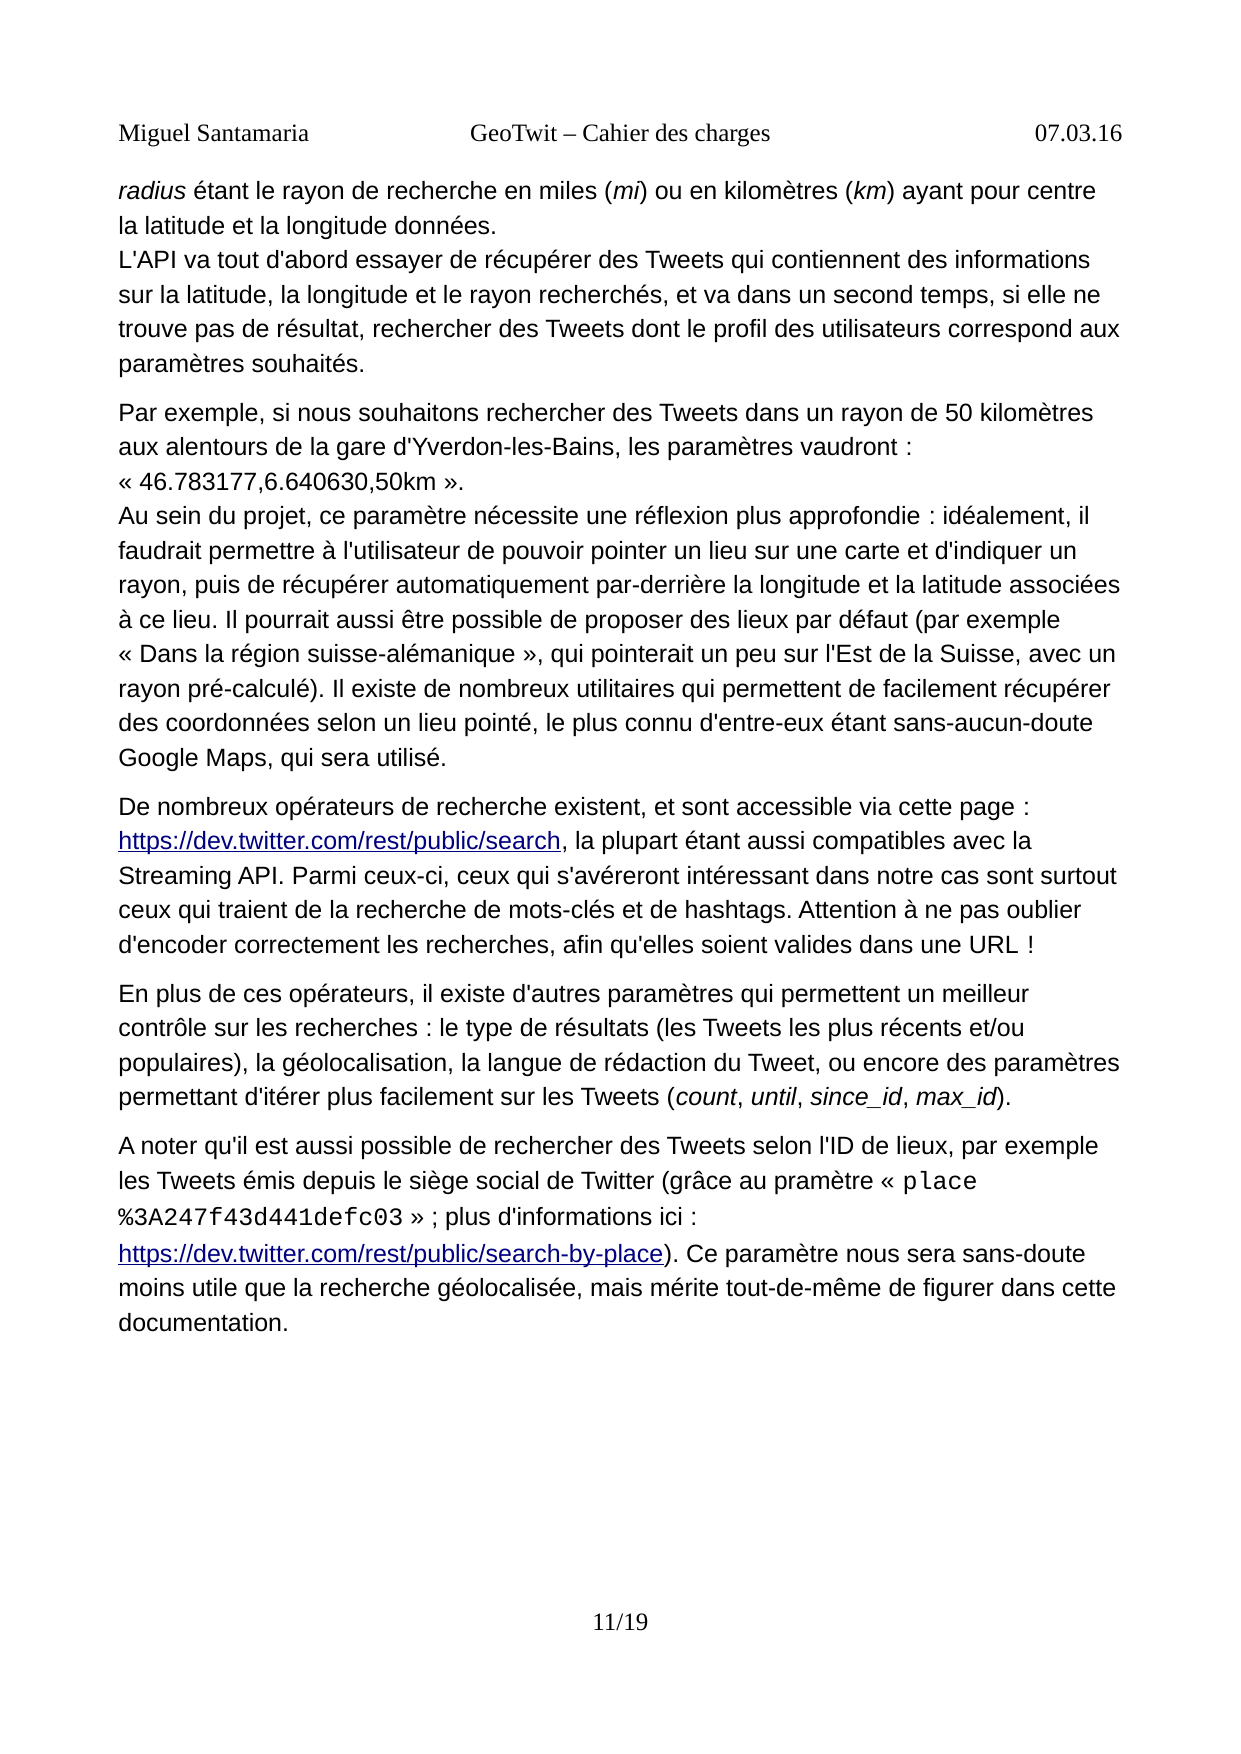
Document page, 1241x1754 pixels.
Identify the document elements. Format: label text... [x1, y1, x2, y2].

text Par exemple, si nous souhaitons rechercher des Tweets dans un rayon de 50 kilomètres aux alentours de la gare d'Yverdon-les-Bains, les paramètres vaudront : « 46.783177,6.640630,50km ». Au sein du projet, ce paramètre nécessite une réflexion plus approfondie : idéalement, il faudrait permettre à l'utilisateur de pouvoir pointer un lieu sur une carte et d'indiquer un rayon, puis de récupérer automatiquement par-derrière la longitude et la latitude associées à ce lieu. Il pourrait aussi être possible de proposer des lieux par défaut (par exemple « Dans la région suisse-alémanique », qui pointerait un peu sur l'Est de la Suisse, avec un rayon pré-calculé). Il existe de nombreux utilitaires qui permettent de facilement récupérer des coordonnées selon un lieu pointé, le plus connu d'entre-eux étant sans-aucun-doute Google Maps, qui sera utilisé. [118, 398, 1122, 771]
text De nombreux opérateurs de recherche existent, et sont accessible via cette page : https://dev.twitter.com/rest/public/search, la plupart étant aussi compatibles avec la Streaming API. Parmi ceux-ci, ceux qui s'avéreront intéressant dans notre cas sont surtout ceux qui traient de la recherche de mots-clés et de hashtags. Attention à ne pas oublier d'encoder correctement les recherches, afin qu'elles soient valides dans une URL ! [118, 792, 1122, 958]
text A noter qu'il est aussi possible de rechercher des Tweets selon l'ID de lieux, par exemple les Tweets émis depuis le siège social de Twitter (grâce au pramètre « place%3A247f43d441defc03 » ; plus d'informations ici : https://dev.twitter.com/rest/public/search-by-place). Ce paramètre nous sera sans-doute moins utile que la recherche géolocalisée, mais mérite tout-de-même de figurer dans cette documentation. [118, 1131, 1122, 1337]
text En plus de ces opérateurs, il existe d'autres paramètres qui permettent un meilleur contrôle sur les recherches : le type de résultats (les Tweets les plus récents et/ou populaires), la géolocalisation, la langue de rédaction du Tweet, ou encore des paramètres permettant d'itérer plus facilement sur les Tweets (count, until, since_id, max_id). [118, 979, 1122, 1111]
text radius étant le rayon de recherche en miles (mi) ou en kilomètres (km) ayant pour centre la latitude et la longitude données. L'API va tout d'abord essayer de récupérer des Tweets qui contiennent des informations sur la latitude, la longitude et le rayon recherchés, et va dans un second temps, si elle ne trouve pas de résultat, rechercher des Tweets dont le profil des utilisateurs correspond aux paramètres souhaités. [118, 176, 1122, 377]
